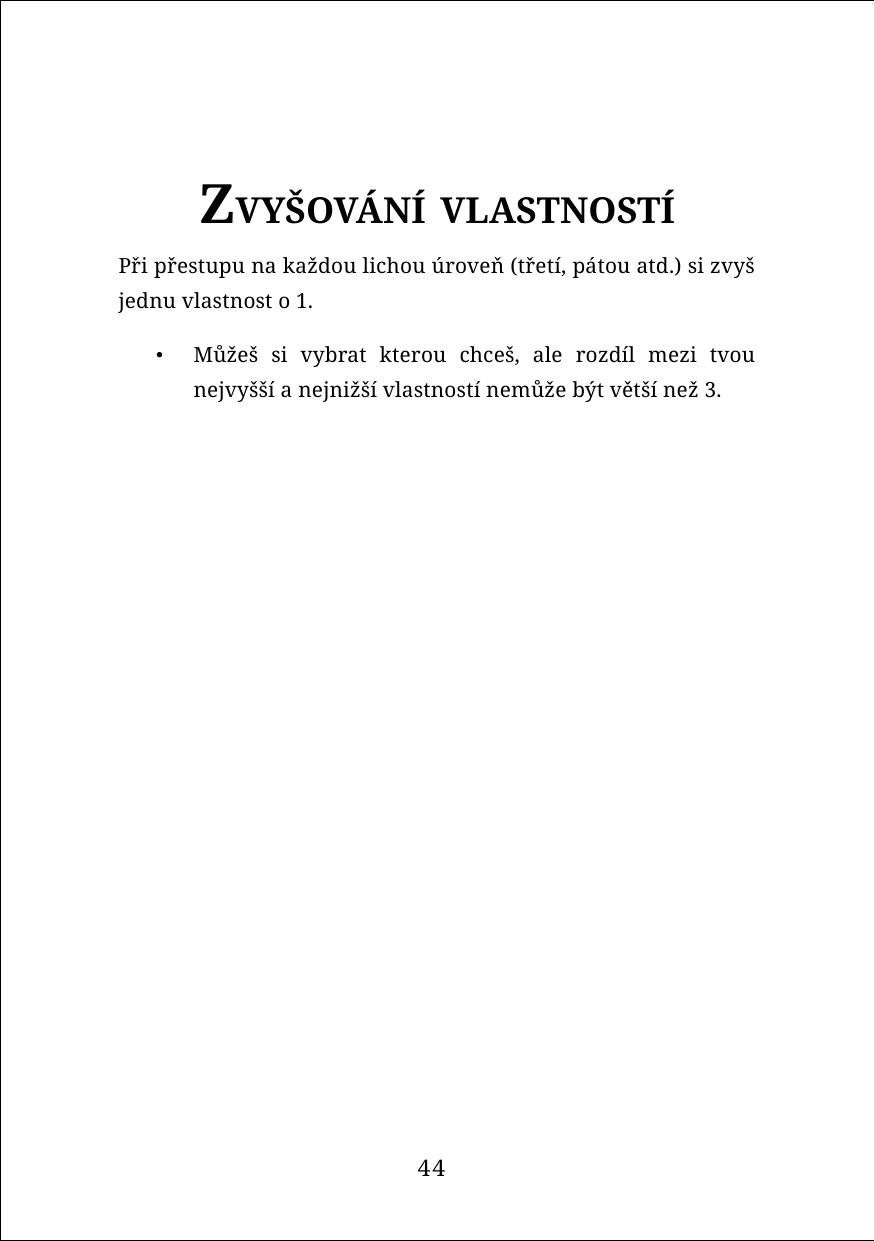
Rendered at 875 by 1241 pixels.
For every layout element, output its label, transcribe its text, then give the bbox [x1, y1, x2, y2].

text Při přestupu na každou lichou úroveň (třetí, pátou atd.) si zvyš jednu vlastnost o 1. [118, 251, 756, 315]
subtitle Zvyšování vlastností [118, 166, 756, 239]
list Můžeš si vybrat kterou chceš, ale rozdíl mezi tvou nejvyšší a nejnižší vlastností nemůže být větší než 3. [156, 340, 756, 404]
